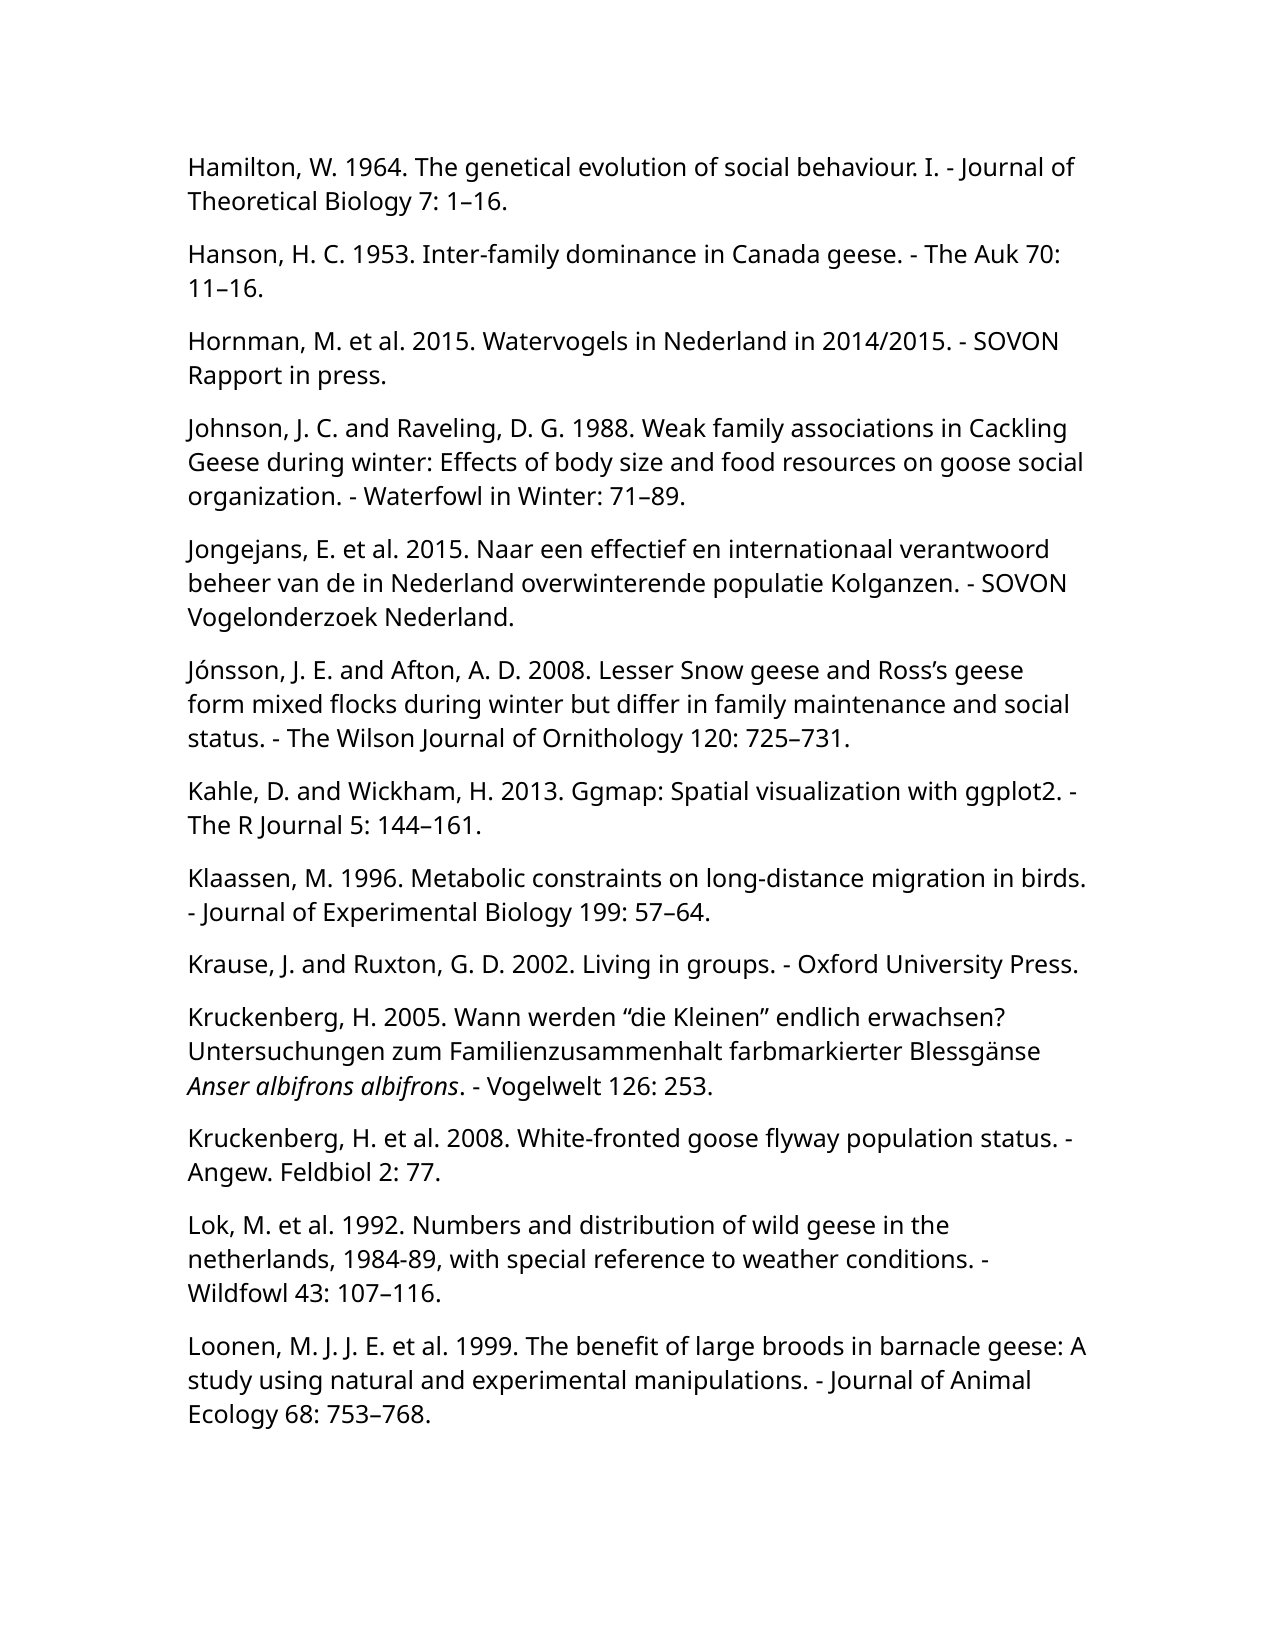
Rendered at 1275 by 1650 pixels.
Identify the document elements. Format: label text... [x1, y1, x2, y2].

text Lok, M. et al. 1992. Numbers and distribution of wild geese in the netherlands, 1984-89, with special reference to weather conditions. - Wildfowl 43: 107–116. [187, 1208, 1087, 1310]
text Kruckenberg, H. 2005. Wann werden “die Kleinen” endlich erwachsen? Untersuchungen zum Familienzusammenhalt farbmarkierter Blessgänse Anser albifrons albifrons. - Vogelwelt 126: 253. [187, 1000, 1087, 1102]
text Jongejans, E. et al. 2015. Naar een effectief en internationaal verantwoord beheer van de in Nederland overwinterende populatie Kolganzen. - SOVON Vogelonderzoek Nederland. [187, 532, 1087, 634]
text Hornman, M. et al. 2015. Watervogels in Nederland in 2014/2015. - SOVON Rapport in press. [187, 324, 1087, 392]
text Jónsson, J. E. and Afton, A. D. 2008. Lesser Snow geese and Ross’s geese form mixed flocks during winter but differ in family maintenance and social status. - The Wilson Journal of Ornithology 120: 725–731. [187, 652, 1087, 755]
text Kahle, D. and Wickham, H. 2013. Ggmap: Spatial visualization with ggplot2. - The R Journal 5: 144–161. [187, 773, 1087, 842]
text Krause, J. and Ruxton, G. D. 2002. Living in groups. - Oxford University Press. [187, 947, 1087, 981]
text Hamilton, W. 1964. The genetical evolution of social behaviour. I. - Journal of Theoretical Biology 7: 1–16. [187, 150, 1087, 218]
text Johnson, J. C. and Raveling, D. G. 1988. Weak family associations in Cackling Geese during winter: Effects of body size and food resources on goose social organization. - Waterfowl in Winter: 71–89. [187, 411, 1087, 513]
text Hanson, H. C. 1953. Inter-family dominance in Canada geese. - The Auk 70: 11–16. [187, 237, 1087, 305]
text Loonen, M. J. J. E. et al. 1999. The benefit of large broods in barnacle geese: A study using natural and experimental manipulations. - Journal of Animal Ecology 68: 753–768. [187, 1329, 1087, 1431]
text Kruckenberg, H. et al. 2008. White-fronted goose flyway population status. - Angew. Feldbiol 2: 77. [187, 1121, 1087, 1189]
text Klaassen, M. 1996. Metabolic constraints on long-distance migration in birds. - Journal of Experimental Biology 199: 57–64. [187, 860, 1087, 928]
